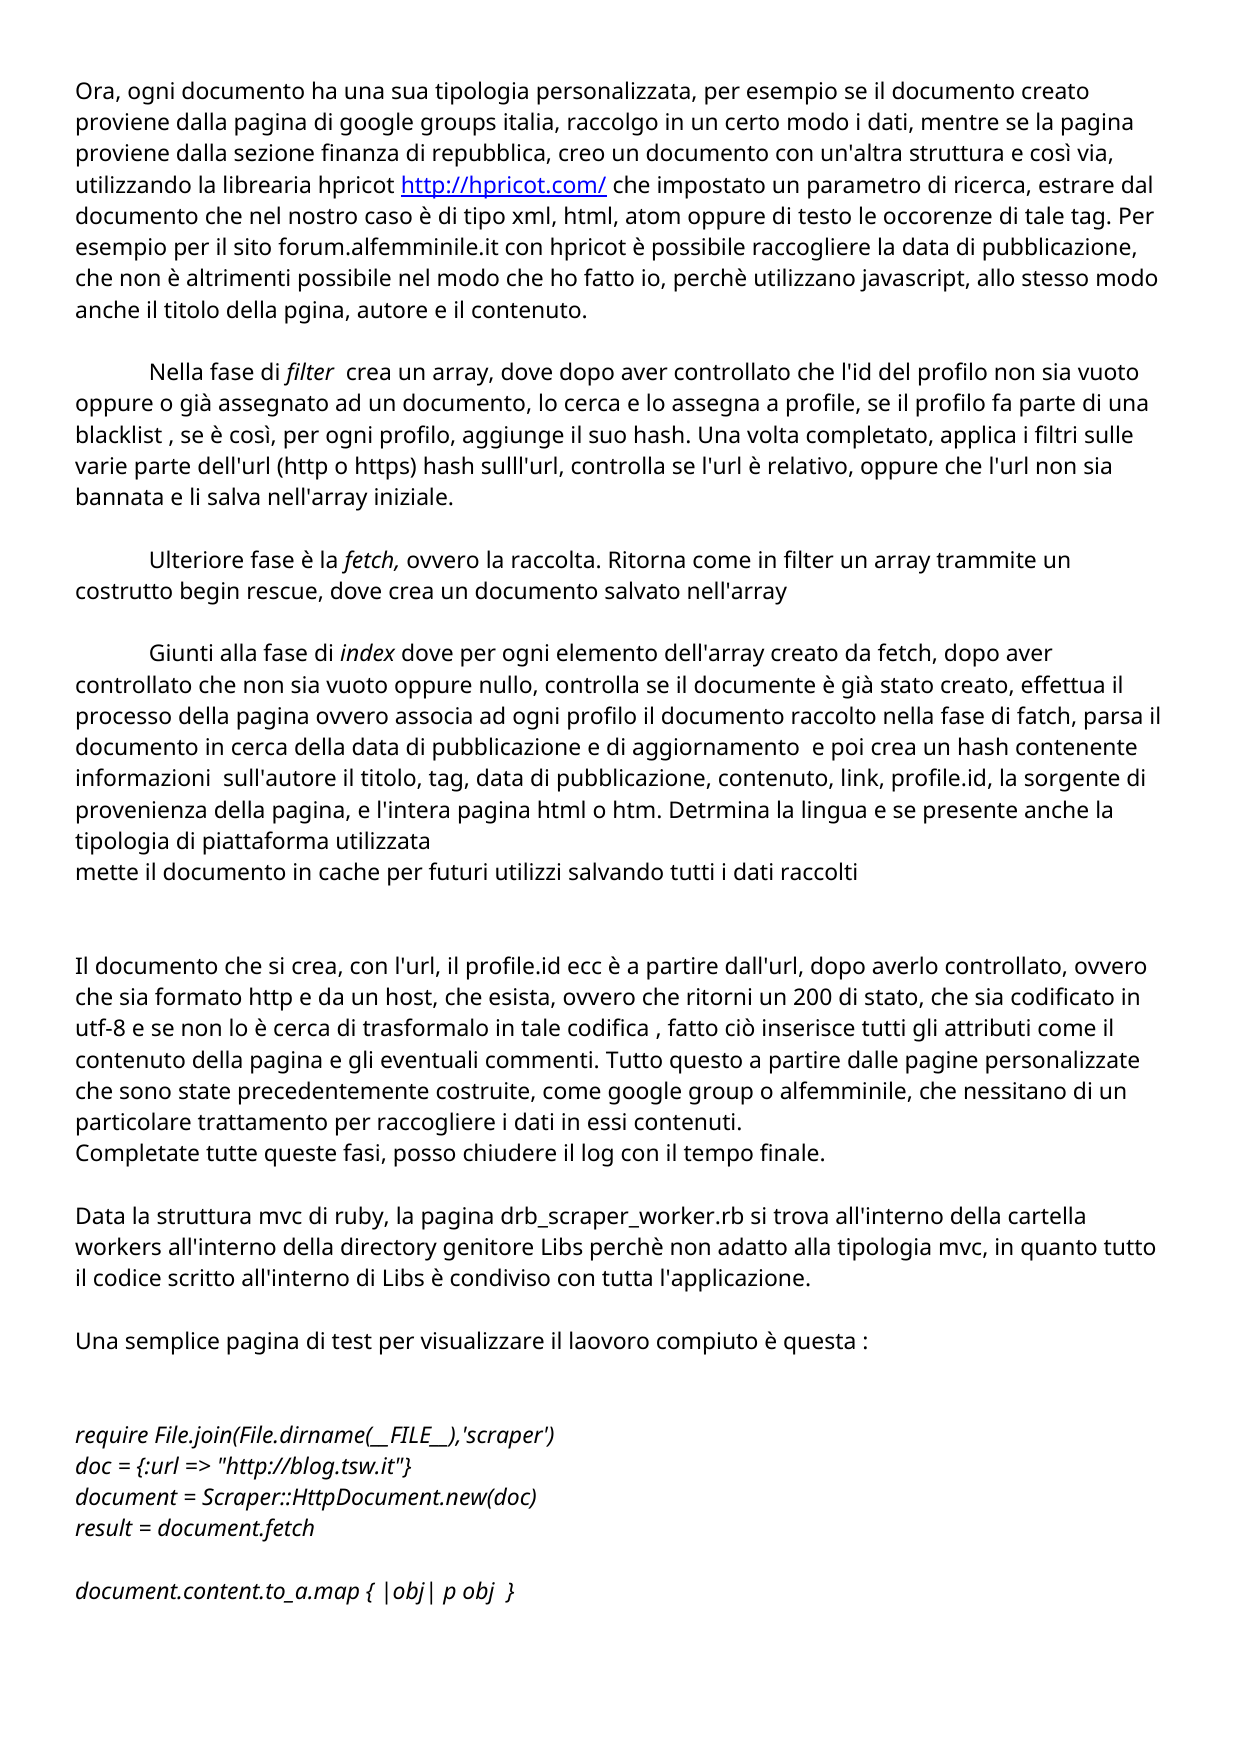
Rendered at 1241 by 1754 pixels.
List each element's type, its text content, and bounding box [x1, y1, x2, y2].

text Ora, ogni documento ha una sua tipologia personalizzata, per esempio se il documento creato proviene dalla pagina di google groups italia, raccolgo in un certo modo i dati, mentre se la pagina proviene dalla sezione finanza di repubblica, creo un documento con un'altra struttura e così via, utilizzando la librearia hpricot http://hpricot.com/ che impostato un parametro di ricerca, estrare dal documento che nel nostro caso è di tipo xml, html, atom oppure di testo le occorenze di tale tag. Per esempio per il sito forum.alfemminile.it con hpricot è possibile raccogliere la data di pubblicazione, che non è altrimenti possibile nel modo che ho fatto io, perchè utilizzano javascript, allo stesso modo anche il titolo della pgina, autore e il contenuto. [75, 75, 1162, 325]
text Una semplice pagina di test per visualizzare il laovoro compiuto è questa : [75, 1325, 1162, 1356]
text Giunti alla fase di index dove per ogni elemento dell'array creato da fetch, dopo aver controllato che non sia vuoto oppure nullo, controlla se il documente è già stato creato, effettua il processo della pagina ovvero associa ad ogni profilo il documento raccolto nella fase di fatch, parsa il documento in cerca della data di pubblicazione e di aggiornamento e poi crea un hash contenente informazioni sull'autore il titolo, tag, data di pubblicazione, contenuto, link, profile.id, la sorgente di provenienza della pagina, e l'intera pagina html o htm. Detrmina la lingua e se presente anche la tipologia di piattaforma utilizzata [75, 637, 1162, 856]
text Data la struttura mvc di ruby, la pagina drb_scraper_worker.rb si trova all'interno della cartella workers all'interno della directory genitore Libs perchè non adatto alla tipologia mvc, in quanto tutto il codice scritto all'interno di Libs è condiviso con tutta l'applicazione. [75, 1200, 1162, 1294]
text require File.join(File.dirname(__FILE__),'scraper') [75, 1419, 1162, 1450]
text doc = {:url => "http://blog.tsw.it"} [75, 1450, 1162, 1481]
text mette il documento in cache per futuri utilizzi salvando tutti i dati raccolti [75, 856, 1162, 887]
text Nella fase di filter crea un array, dove dopo aver controllato che l'id del profilo non sia vuoto oppure o già assegnato ad un documento, lo cerca e lo assegna a profile, se il profilo fa parte di una blacklist , se è così, per ogni profilo, aggiunge il suo hash. Una volta completato, applica i filtri sulle varie parte dell'url (http o https) hash sulll'url, controlla se l'url è relativo, oppure che l'url non sia bannata e li salva nell'array iniziale. [75, 356, 1162, 512]
text document = Scraper::HttpDocument.new(doc) [75, 1481, 1162, 1512]
text result = document.fetch [75, 1512, 1162, 1544]
text document.content.to_a.map { |obj| p obj } [75, 1575, 1162, 1606]
text Ulteriore fase è la fetch, ovvero la raccolta. Ritorna come in filter un array trammite un costrutto begin rescue, dove crea un documento salvato nell'array [75, 544, 1162, 606]
text Il documento che si crea, con l'url, il profile.id ecc è a partire dall'url, dopo averlo controllato, ovvero che sia formato http e da un host, che esista, ovvero che ritorni un 200 di stato, che sia codificato in utf-8 e se non lo è cerca di trasformalo in tale codifica , fatto ciò inserisce tutti gli attributi come il contenuto della pagina e gli eventuali commenti. Tutto questo a partire dalle pagine personalizzate che sono state precedentemente costruite, come google group o alfemminile, che nessitano di un particolare trattamento per raccogliere i dati in essi contenuti. [75, 950, 1162, 1137]
text Completate tutte queste fasi, posso chiudere il log con il tempo finale. [75, 1137, 1162, 1169]
